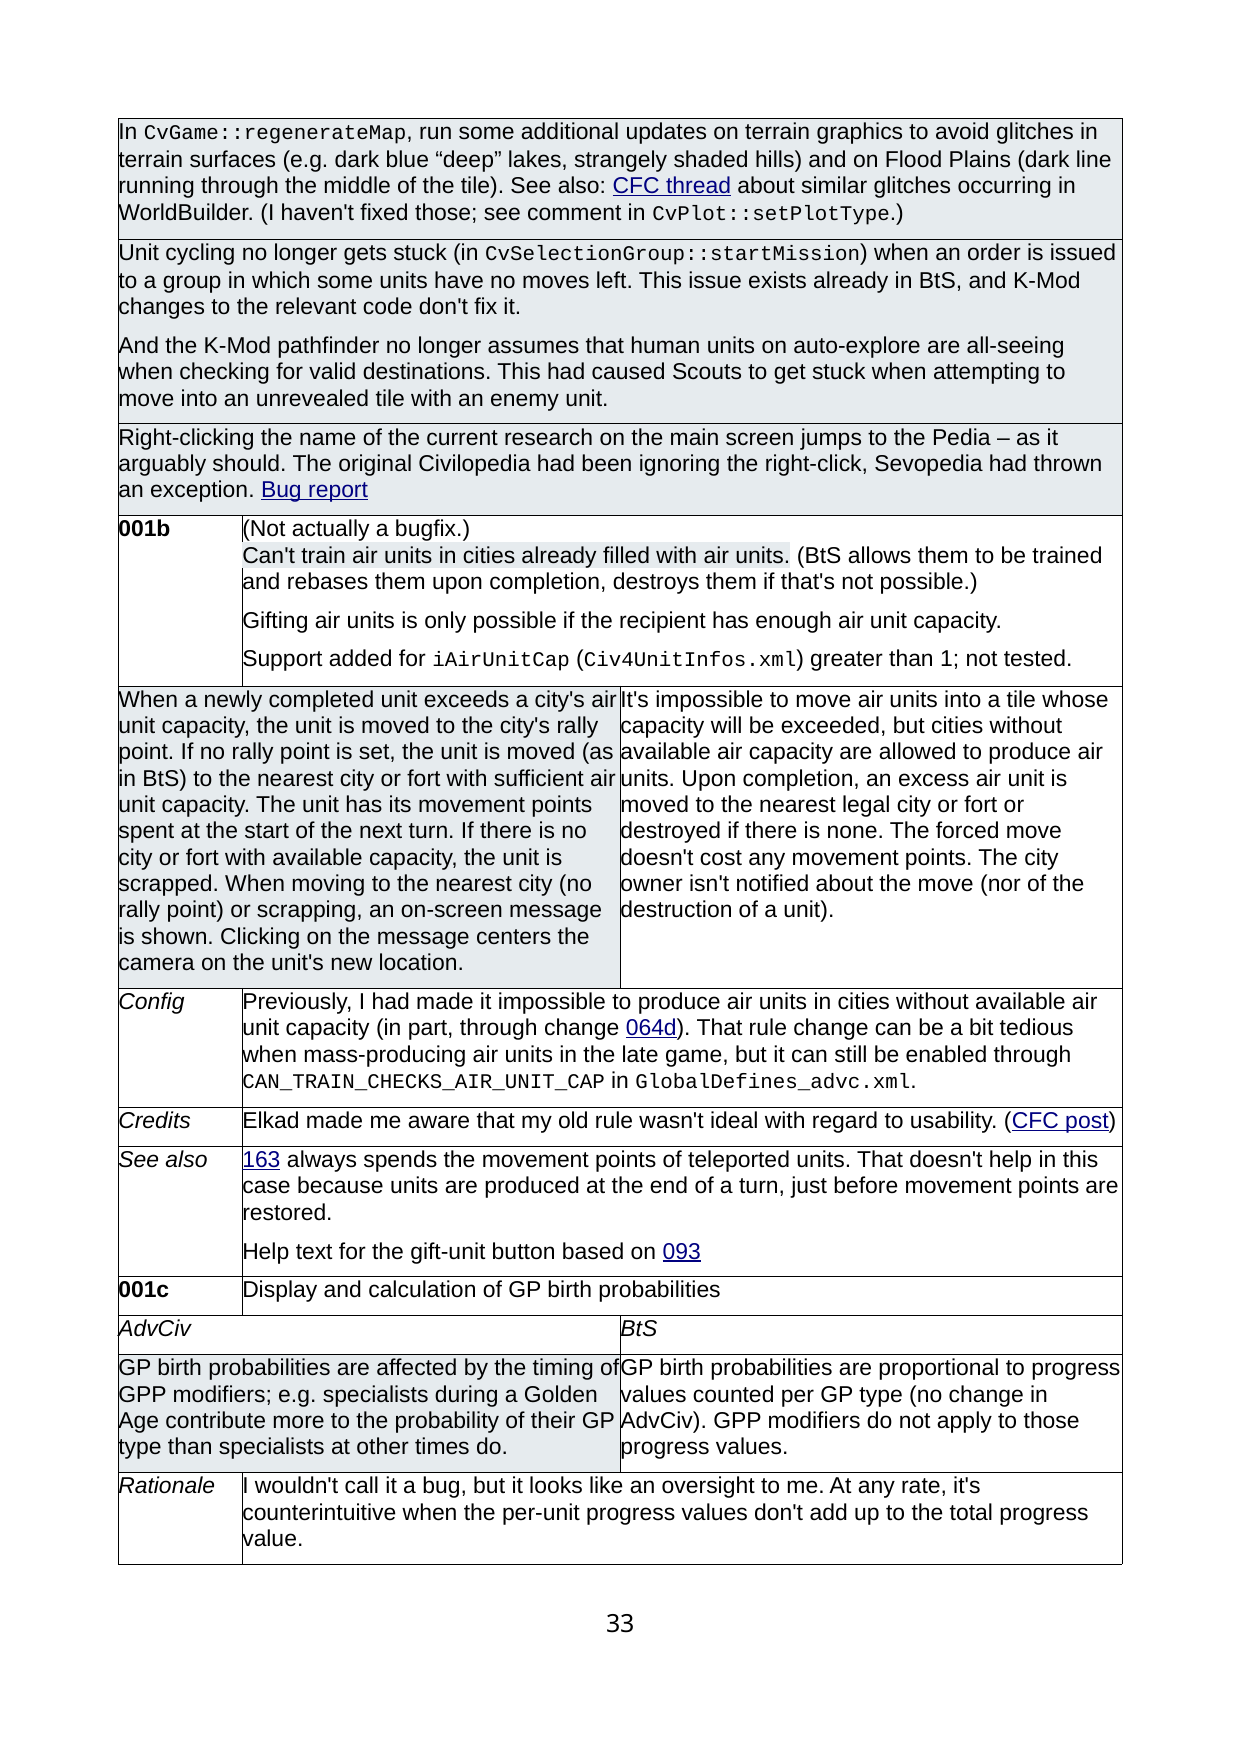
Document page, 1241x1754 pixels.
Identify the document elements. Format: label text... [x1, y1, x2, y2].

table_cell Rationale [119, 1473, 242, 1564]
table_cell AdvCiv [119, 1316, 620, 1354]
table_cell Elkad made me aware that my old rule wasn't ideal with regard to usability. (CFC post) [243, 1108, 1122, 1146]
table_cell 001b [119, 516, 242, 686]
table_cell GP birth probabilities are proportional to progress values counted per GP type (no change in AdvCiv). GPP modifiers do not apply to those progress values. [621, 1355, 1122, 1472]
table_cell BtS [621, 1316, 1122, 1354]
table_cell GP birth probabilities are affected by the timing of GPP modifiers; e.g. specialists during a Golden Age contribute more to the probability of their GP type than specialists at other times do. [119, 1355, 620, 1472]
table_cell Unit cycling no longer gets stuck (in CvSelectionGroup::startMission) when an order is issued to a group in which some units have no moves left. This issue exists already in BtS, and K-Mod changes to the relevant code don't fix it. And the K-Mod pathfinder no longer assumes that human units on auto-explore are all-seeing when checking for valid destinations. This had caused Scouts to get stuck when attempting to move into an unrevealed tile with an enemy unit. [119, 240, 1122, 423]
table_cell 001c [119, 1277, 242, 1315]
table_cell Right-clicking the name of the current research on the main screen jumps to the Pedia – as it arguably should. The original Civilopedia had been ignoring the right-click, Sevopedia had thrown an exception. Bug report [119, 424, 1122, 515]
table_cell Credits [119, 1108, 242, 1146]
table_cell When a newly completed unit exceeds a city's air unit capacity, the unit is moved to the city's rally point. If no rally point is set, the unit is moved (as in BtS) to the nearest city or fort with sufficient air unit capacity. The unit has its movement points spent at the start of the next turn. If there is no city or fort with available capacity, the unit is scrapped. When moving to the nearest city (no rally point) or scrapping, an on-screen message is shown. Clicking on the message centers the camera on the unit's new location. [119, 687, 620, 988]
table_cell See also [119, 1147, 242, 1276]
table_cell In CvGame::regenerateMap, run some additional updates on terrain graphics to avoid glitches in terrain surfaces (e.g. dark blue “deep” lakes, strangely shaded hills) and on Flood Plains (dark line running through the middle of the tile). See also: CFC thread about similar glitches occurring in WorldBuilder. (I haven't fixed those; see comment in CvPlot::setPlotType.) [119, 119, 1122, 239]
table_cell 163 always spends the movement points of teleported units. That doesn't help in this case because units are produced at the end of a turn, just before movement points are restored. Help text for the gift-unit button based on 093 [243, 1147, 1122, 1276]
table_cell Display and calculation of GP birth probabilities [243, 1277, 1122, 1315]
table_cell (Not actually a bugfix.) Can't train air units in cities already filled with air units. (BtS allows them to be trained and rebases them upon completion, destroys them if that's not possible.) Gifting air units is only possible if the recipient has enough air unit capacity. Support added for iAirUnitCap (Civ4UnitInfos.xml) greater than 1; not tested. [243, 516, 1122, 686]
table_cell I wouldn't call it a bug, but it looks like an oversight to me. At any rate, it's counterintuitive when the per-unit progress values don't add up to the total progress value. [243, 1473, 1122, 1564]
table_cell Config [119, 989, 242, 1107]
table_cell It's impossible to move air units into a tile whose capacity will be exceeded, but cities without available air capacity are allowed to produce air units. Upon completion, an excess air unit is moved to the nearest legal city or fort or destroyed if there is none. The forced move doesn't cost any movement points. The city owner isn't notified about the move (nor of the destruction of a unit). [621, 687, 1122, 988]
table_cell Previously, I had made it impossible to produce air units in cities without available air unit capacity (in part, through change 064d). That rule change can be a bit tedious when mass-producing air units in the late game, but it can still be enabled through CAN_TRAIN_CHECKS_AIR_UNIT_CAP in GlobalDefines_advc.xml. [243, 989, 1122, 1107]
